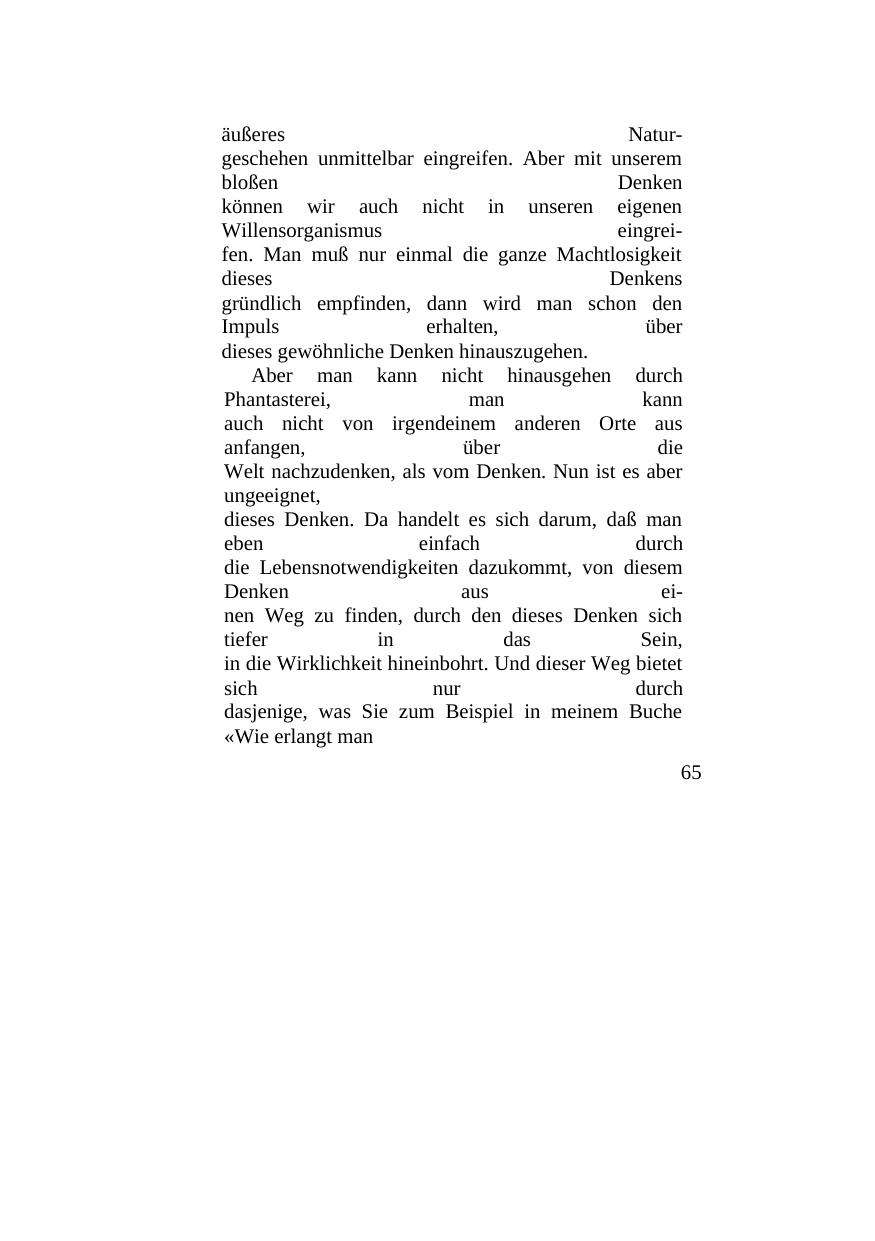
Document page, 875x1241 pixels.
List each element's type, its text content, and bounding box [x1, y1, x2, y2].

text 65 [681, 760, 817, 784]
text äußeres Natur- geschehen unmittelbar eingreifen. Aber mit unserem bloßen Denken können wir auch nicht in unseren eigenen Willensorganismus eingrei- fen. Man muß nur einmal die ganze Machtlosigkeit dieses Denkens gründlich empfinden, dann wird man schon den Impuls erhalten, über dieses gewöhnliche Denken hinauszugehen. [221, 122, 682, 363]
text Aber man kann nicht hinausgehen durch Phantasterei, man kann auch nicht von irgendeinem anderen Orte aus anfangen, über die Welt nachzudenken, als vom Denken. Nun ist es aber ungeeignet, dieses Denken. Da handelt es sich darum, daß man eben einfach durch die Lebensnotwendigkeiten dazukommt, von diesem Denken aus ei- nen Weg zu finden, durch den dieses Denken sich tiefer in das Sein, in die Wirklichkeit hineinbohrt. Und dieser Weg bietet sich nur durch dasjenige, was Sie zum Beispiel in meinem Buche «Wie erlangt man [224, 363, 683, 748]
